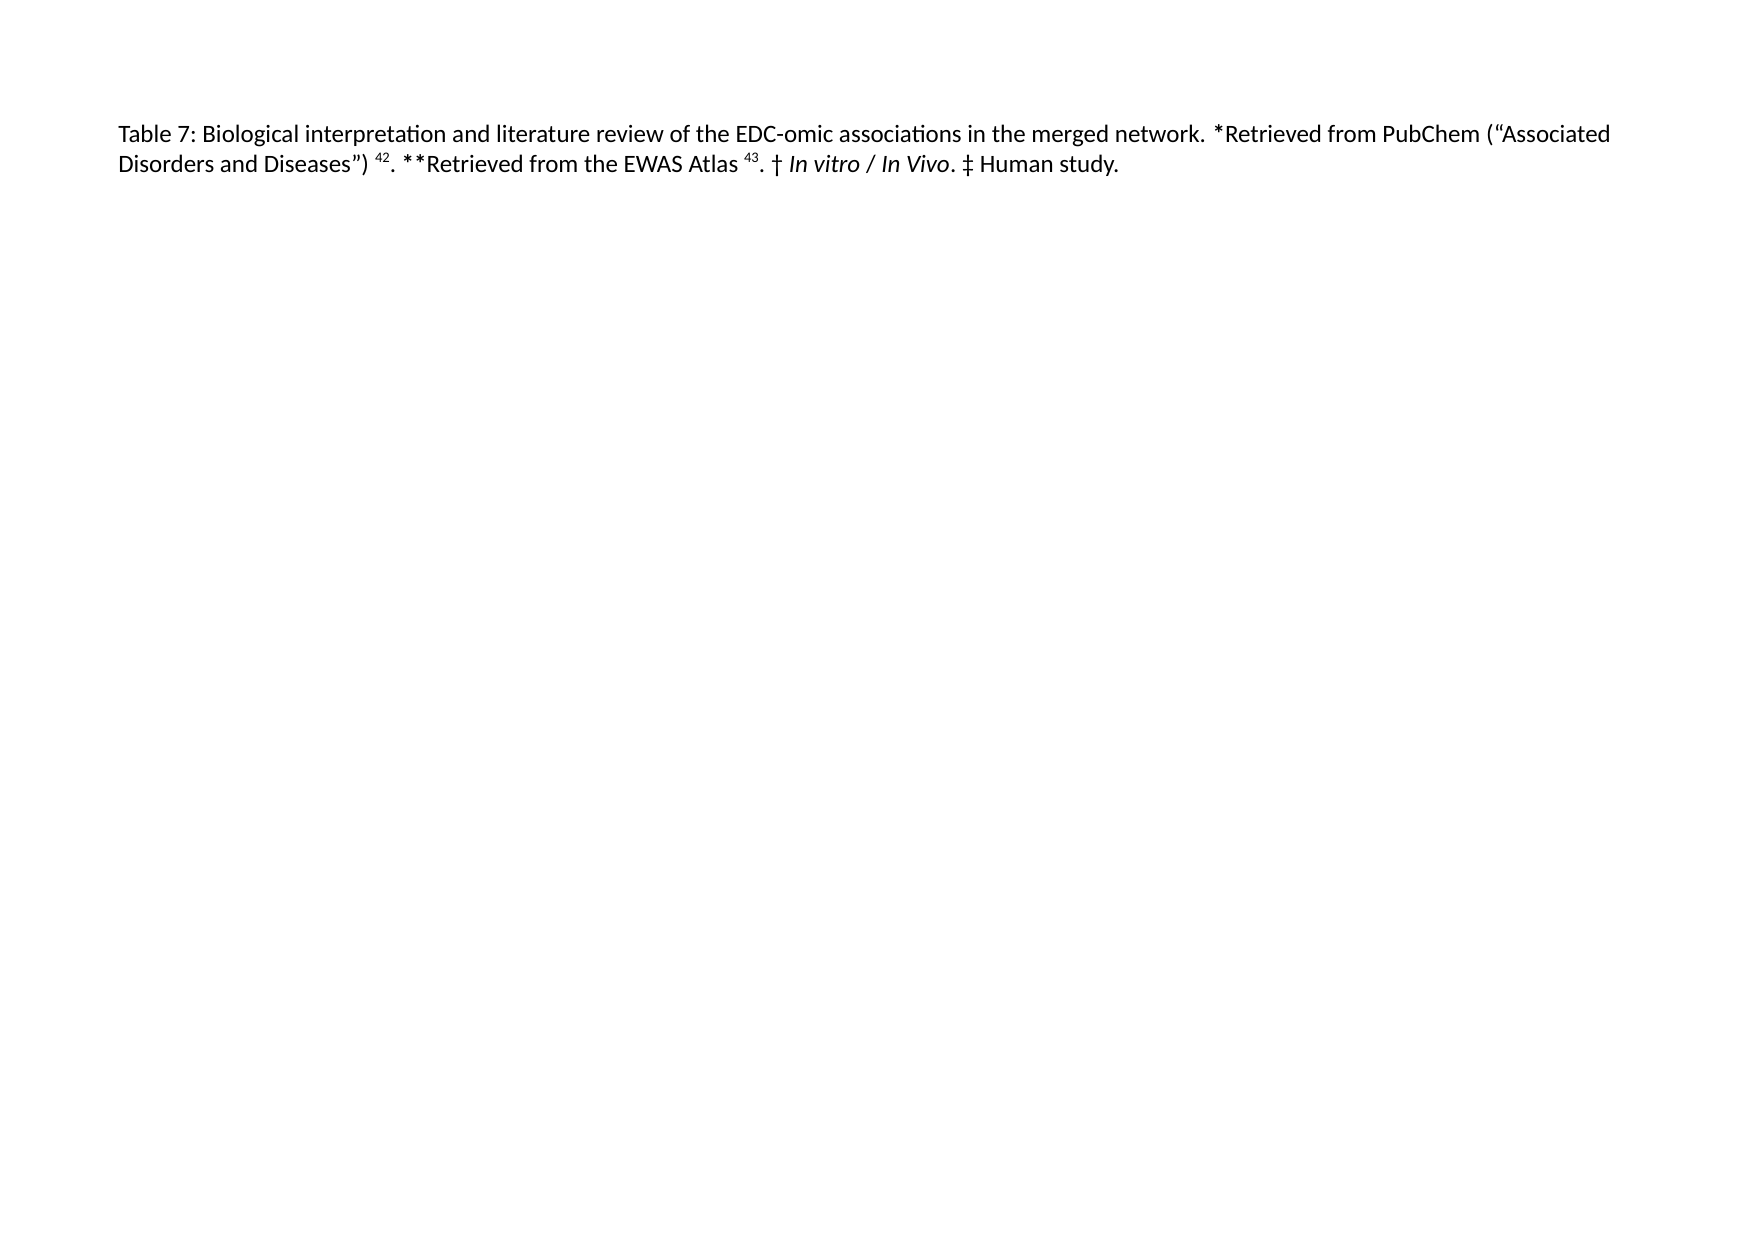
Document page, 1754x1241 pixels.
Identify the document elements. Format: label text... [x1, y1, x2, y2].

text Table 7: Biological interpretation and literature review of the EDC-omic associations in the merged network. *Retrieved from PubChem (“Associated Disorders and Diseases”) 42. **Retrieved from the EWAS Atlas 43. † In vitro / In Vivo. ‡ Human study. [118, 118, 1636, 179]
